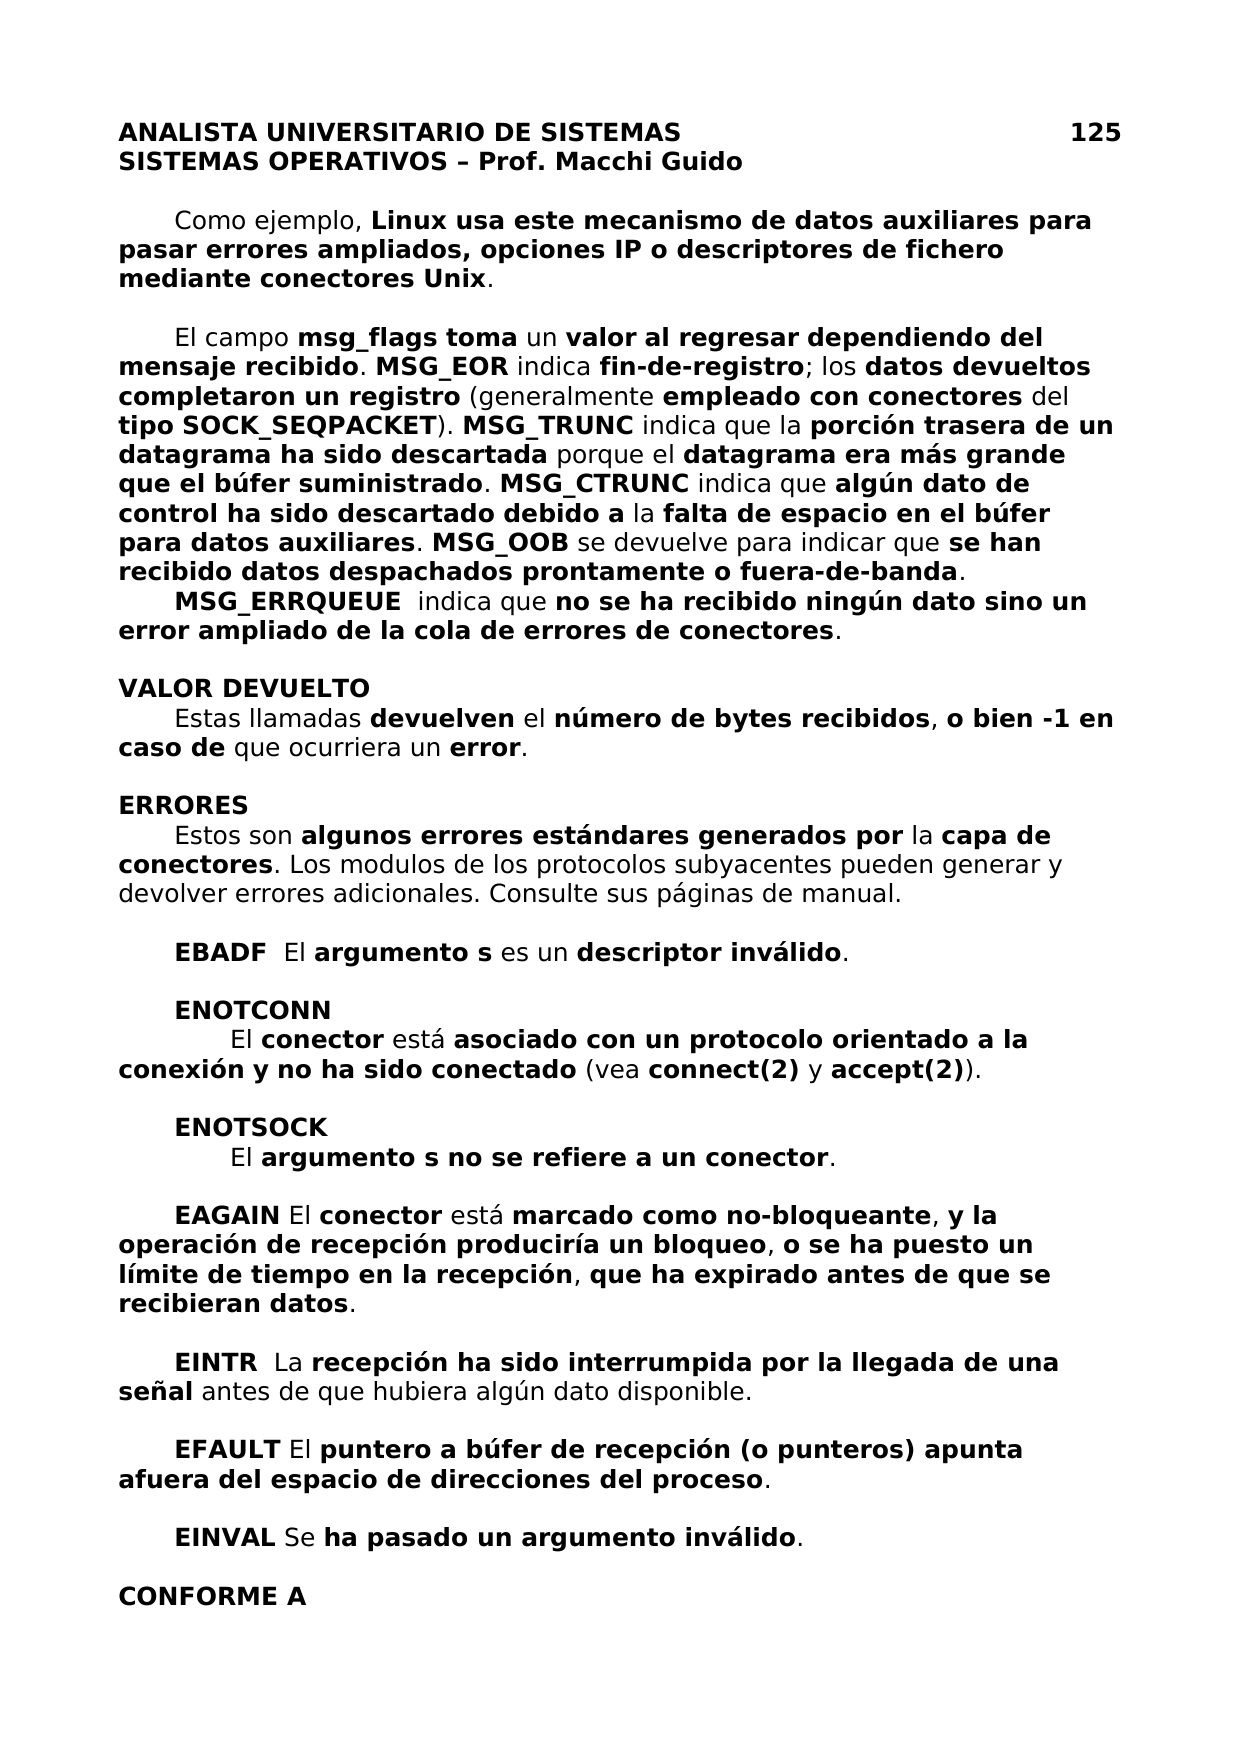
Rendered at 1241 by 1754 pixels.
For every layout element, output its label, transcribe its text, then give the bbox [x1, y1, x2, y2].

text EAGAIN El conector está marcado como no-bloqueante, y la operación de recepción produciría un bloqueo, o se ha puesto un límite de tiempo en la recepción, que ha expirado antes de que se recibieran datos. [118, 1201, 1122, 1318]
text Estos son algunos errores estándares generados por la capa de conectores. Los modulos de los protocolos subyacentes pueden generar y devolver errores adicionales. Consulte sus páginas de manual. [118, 821, 1122, 909]
text El conector está asociado con un protocolo orientado a la conexión y no ha sido conectado (vea connect(2) y accept(2)). [118, 1026, 1122, 1084]
text ERRORES [118, 792, 1122, 821]
text El argumento s no se refiere a un conector. [118, 1143, 1122, 1172]
text Como ejemplo, Linux usa este mecanismo de datos auxiliares para pasar errores ampliados, opciones IP o descriptores de fichero mediante conectores Unix. [118, 206, 1122, 294]
text Estas llamadas devuelven el número de bytes recibidos, o bien -1 en caso de que ocurriera un error. [118, 704, 1122, 762]
text ENOTSOCK [118, 1113, 1122, 1143]
text EINVAL Se ha pasado un argumento inválido. [118, 1523, 1122, 1553]
text ENOTCONN [118, 996, 1122, 1026]
text CONFORME A [118, 1582, 1122, 1611]
text El campo msg_flags toma un valor al regresar dependiendo del mensaje recibido. MSG_EOR indica fin-de-registro; los datos devueltos completaron un registro (generalmente empleado con conectores del tipo SOCK_SEQPACKET). MSG_TRUNC indica que la porción trasera de un datagrama ha sido descartada porque el datagrama era más grande que el búfer suministrado. MSG_CTRUNC indica que algún dato de control ha sido descartado debido a la falta de espacio en el búfer para datos auxiliares. MSG_OOB se devuelve para indicar que se han recibido datos despachados prontamente o fuera-de-banda. [118, 323, 1122, 587]
text EFAULT El puntero a búfer de recepción (o punteros) apunta afuera del espacio de direcciones del proceso. [118, 1436, 1122, 1494]
text MSG_ERRQUEUE indica que no se ha recibido ningún dato sino un error ampliado de la cola de errores de conectores. [118, 587, 1122, 645]
text EINTR La recepción ha sido interrumpida por la llegada de una señal antes de que hubiera algún dato disponible. [118, 1348, 1122, 1406]
text VALOR DEVUELTO [118, 674, 1122, 704]
text EBADF El argumento s es un descriptor inválido. [118, 938, 1122, 967]
